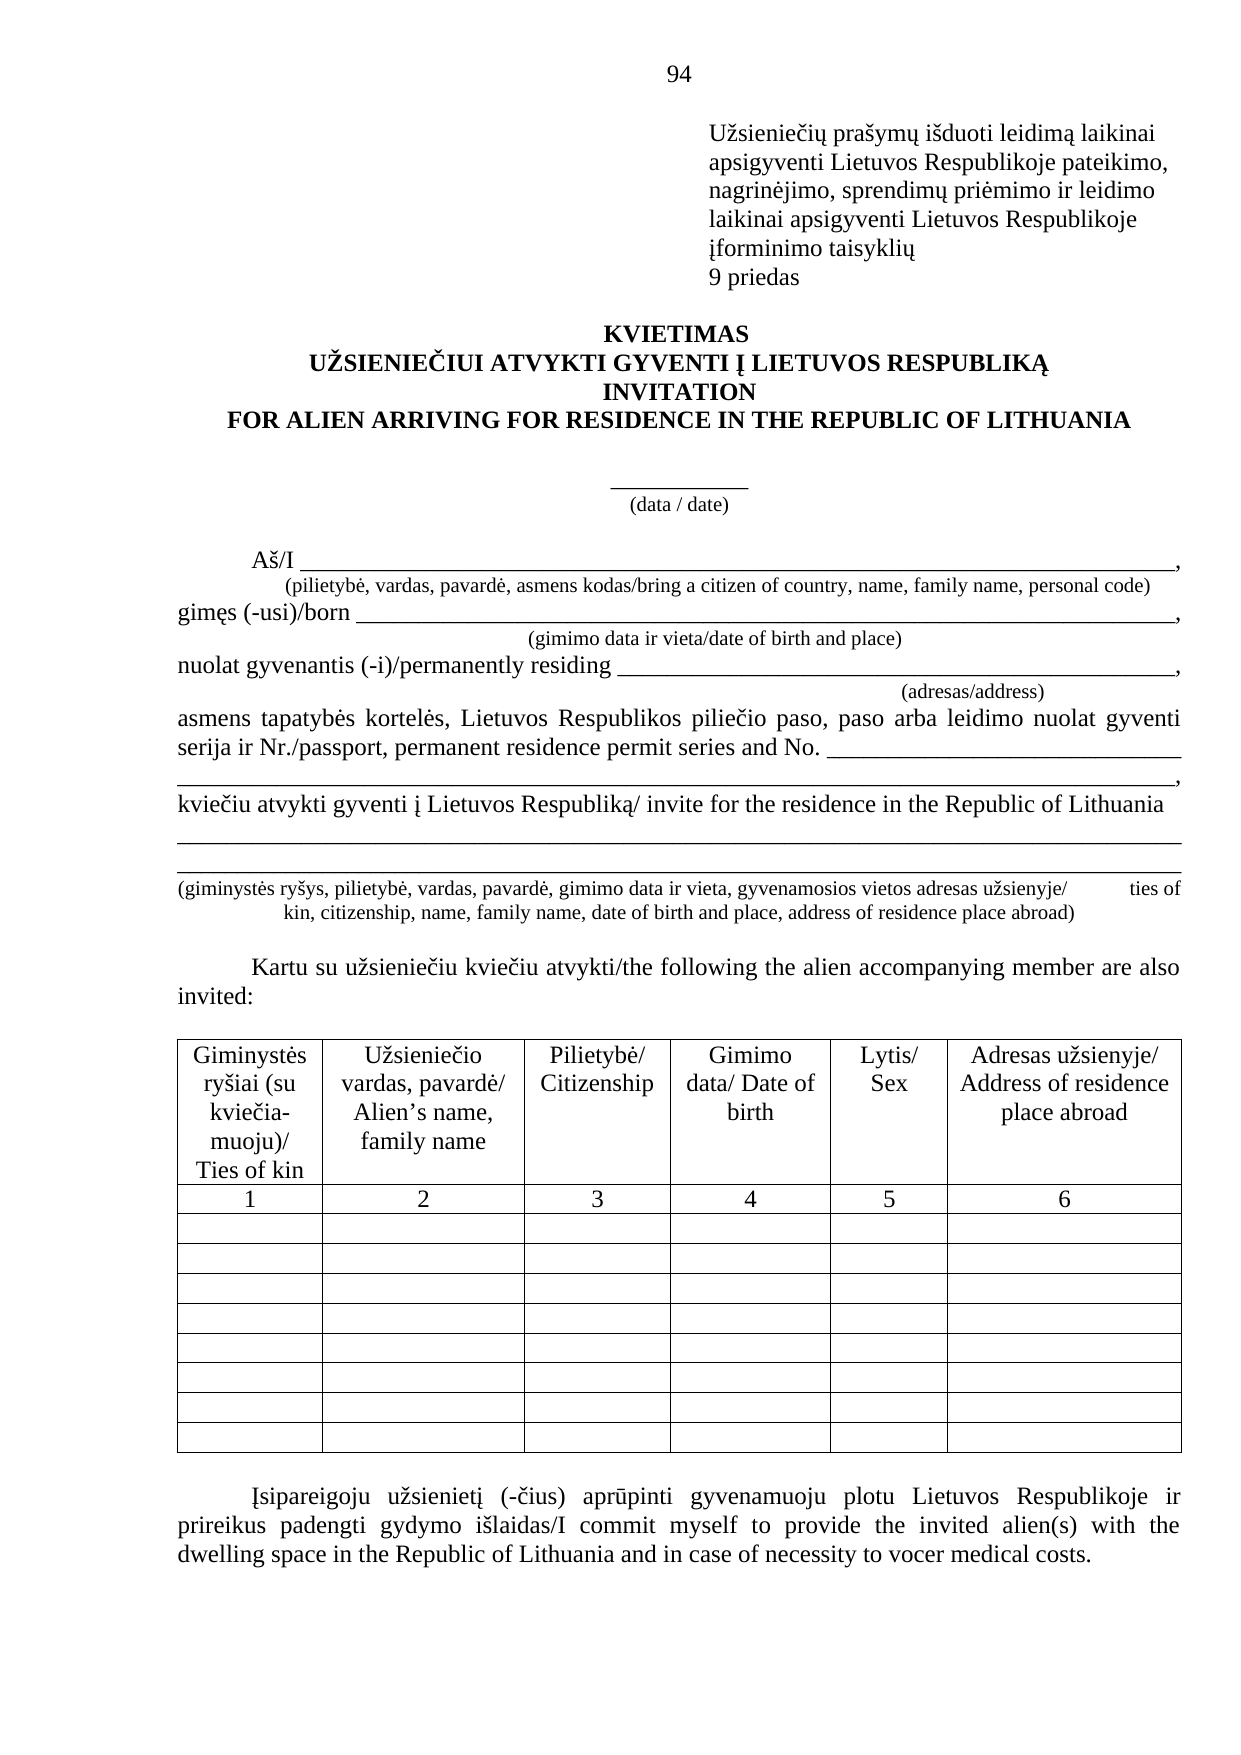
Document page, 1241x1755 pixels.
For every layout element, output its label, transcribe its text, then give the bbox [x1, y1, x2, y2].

table_cell [831, 1393, 947, 1422]
table_cell [671, 1334, 830, 1362]
table_cell [948, 1304, 1181, 1332]
text Aš/I , [177, 545, 1181, 573]
table_header Giminystės ryšiai (su kviečia-muoju)/ Ties of kin [178, 1040, 322, 1183]
text KVIETIMAS [177, 319, 1181, 348]
table_header Gimimo data/ Date of birth [671, 1040, 830, 1183]
table_cell [671, 1363, 830, 1392]
table_cell [525, 1393, 670, 1422]
text Užsieniečių prašymų išduoti leidimą laikinai [177, 118, 1181, 147]
text gimęs (-usi)/born , [177, 597, 1181, 626]
text kviečiu atvykti gyventi į Lietuvos Respubliką/ invite for the residence in the Republic of Lithuania [177, 789, 1181, 818]
table_cell [525, 1423, 670, 1452]
text , [177, 761, 1181, 789]
table_cell [948, 1334, 1181, 1362]
table_cell 5 [831, 1185, 947, 1213]
table_cell [178, 1363, 322, 1392]
text (gimimo data ir vieta/date of birth and place) [177, 626, 1181, 650]
table_header Pilietybė/ Citizenship [525, 1040, 670, 1183]
table_cell [525, 1214, 670, 1243]
table_cell [323, 1363, 524, 1392]
table_cell [178, 1423, 322, 1452]
table_cell [178, 1214, 322, 1243]
table_cell [323, 1423, 524, 1452]
text FOR ALIEN ARRIVING FOR RESIDENCE IN THE REPUBLIC OF LITHUANIA [177, 406, 1181, 434]
table_cell 2 [323, 1185, 524, 1213]
text (pilietybė, vardas, pavardė, asmens kodas/bring a citizen of country, name, family name, personal code) [177, 573, 1181, 597]
table_cell [323, 1304, 524, 1332]
table_cell [178, 1274, 322, 1303]
table_cell [671, 1423, 830, 1452]
table_cell [178, 1304, 322, 1332]
table_cell [323, 1274, 524, 1303]
table_cell [671, 1393, 830, 1422]
table_cell [525, 1274, 670, 1303]
text (data / date) [177, 492, 1181, 516]
table_cell [178, 1244, 322, 1273]
table_cell [525, 1363, 670, 1392]
table_cell [948, 1214, 1181, 1243]
table_cell [948, 1244, 1181, 1273]
table_cell 4 [671, 1185, 830, 1213]
table_cell [525, 1304, 670, 1332]
table_cell [323, 1334, 524, 1362]
table_cell [948, 1393, 1181, 1422]
table_cell [671, 1304, 830, 1332]
table_cell [323, 1244, 524, 1273]
table_header Adresas užsienyje/ Address of residence place abroad [948, 1040, 1181, 1183]
table_cell 6 [948, 1185, 1181, 1213]
text nagrinėjimo, sprendimų priėmimo ir leidimo [177, 176, 1181, 204]
table_cell [831, 1214, 947, 1243]
text 9 priedas [177, 262, 1181, 291]
table_cell [831, 1334, 947, 1362]
table_cell [525, 1334, 670, 1362]
text ___________ [177, 463, 1181, 492]
table_cell [671, 1244, 830, 1273]
text laikinai apsigyventi Lietuvos Respublikoje [177, 204, 1181, 233]
text UŽSIENIEČIUI ATVYKTI GYVENTI Į LIETUVOS RESPUBLIKĄ [177, 348, 1181, 377]
table_cell [831, 1274, 947, 1303]
table_header Užsieniečio vardas, pavardė/ Alien’s name, family name [323, 1040, 524, 1183]
text asmens tapatybės kortelės, Lietuvos Respublikos piliečio paso, paso arba leidimo nuolat gyventi serija ir Nr./passport, permanent residence permit series and No. [177, 703, 1181, 761]
table_cell [831, 1244, 947, 1273]
table_cell [323, 1393, 524, 1422]
text Kartu su užsieniečiu kviečiu atvykti/the following the alien accompanying member are also invited: [177, 952, 1181, 1010]
table_cell [831, 1363, 947, 1392]
text INVITATION [177, 377, 1181, 406]
table_cell [671, 1274, 830, 1303]
text apsigyventi Lietuvos Respublikoje pateikimo, [177, 147, 1181, 176]
table_cell [671, 1214, 830, 1243]
text ____________________________________________________________ [177, 847, 1181, 872]
table_cell [178, 1334, 322, 1362]
text įforminimo taisyklių [177, 233, 1181, 262]
table_cell [178, 1393, 322, 1422]
text (giminystės ryšys, pilietybė, vardas, pavardė, gimimo data ir vieta, gyvenamosios vietos adresas užsienyje/ ties of kin, citizenship, name, family name, date of birth and place, address of residence place abroad) [177, 876, 1181, 924]
table_cell [948, 1363, 1181, 1392]
text (adresas/address) [177, 679, 1181, 703]
text Įsipareigoju užsienietį (-čius) aprūpinti gyvenamuoju plotu Lietuvos Respublikoje ir prireikus padengti gydymo išlaidas/I commit myself to provide the invited alien(s) with the dwelling space in the Republic of Lithuania and in case of necessity to vocer medical costs. [177, 1481, 1181, 1568]
table_cell [831, 1304, 947, 1332]
table_cell 3 [525, 1185, 670, 1213]
table_cell [948, 1274, 1181, 1303]
table_header Lytis/ Sex [831, 1040, 947, 1183]
table_cell [831, 1423, 947, 1452]
table_cell [525, 1244, 670, 1273]
text nuolat gyvenantis (-i)/permanently residing , [177, 650, 1181, 679]
table_cell [323, 1214, 524, 1243]
table_cell 1 [178, 1185, 322, 1213]
table_cell [948, 1423, 1181, 1452]
